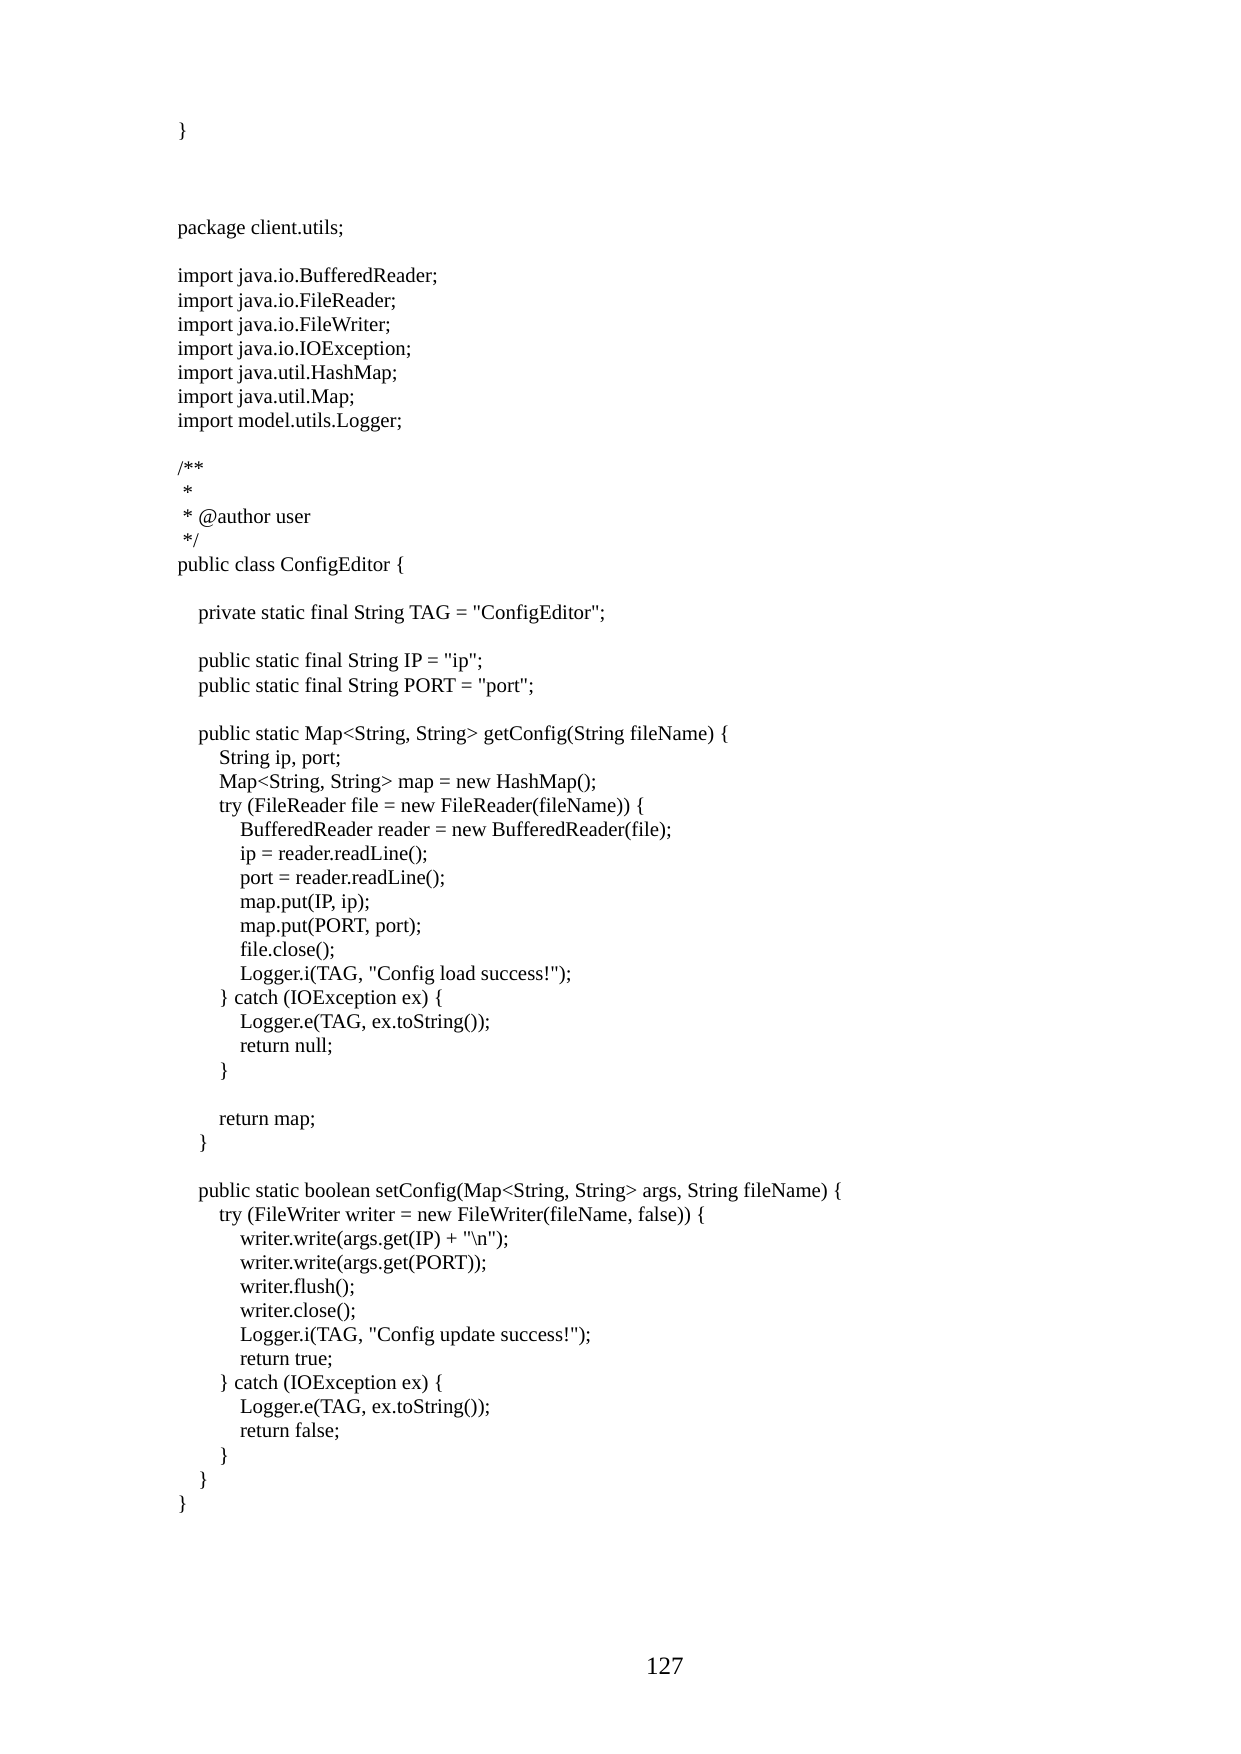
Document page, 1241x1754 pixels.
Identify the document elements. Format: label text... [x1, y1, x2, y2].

text } [177, 118, 1152, 166]
text package client.utils; import java.io.BufferedReader; import java.io.FileReader; import java.io.FileWriter; import java.io.IOException; import java.util.HashMap; import java.util.Map; import model.utils.Logger; /** * * @author user */ public class ConfigEditor { private static final String TAG = "ConfigEditor"; public static final String IP = "ip"; public static final String PORT = "port"; public static Map<String, String> getConfig(String fileName) { String ip, port; Map<String, String> map = new HashMap(); try (FileReader file = new FileReader(fileName)) { BufferedReader reader = new BufferedReader(file); ip = reader.readLine(); port = reader.readLine(); map.put(IP, ip); map.put(PORT, port); file.close(); Logger.i(TAG, "Config load success!"); } catch (IOException ex) { Logger.e(TAG, ex.toString()); return null; } return map; } public static boolean setConfig(Map<String, String> args, String fileName) { try (FileWriter writer = new FileWriter(fileName, false)) { writer.write(args.get(IP) + "\n"); writer.write(args.get(PORT)); writer.flush(); writer.close(); Logger.i(TAG, "Config update success!"); return true; } catch (IOException ex) { Logger.e(TAG, ex.toString()); return false; } } } [177, 215, 1152, 1539]
